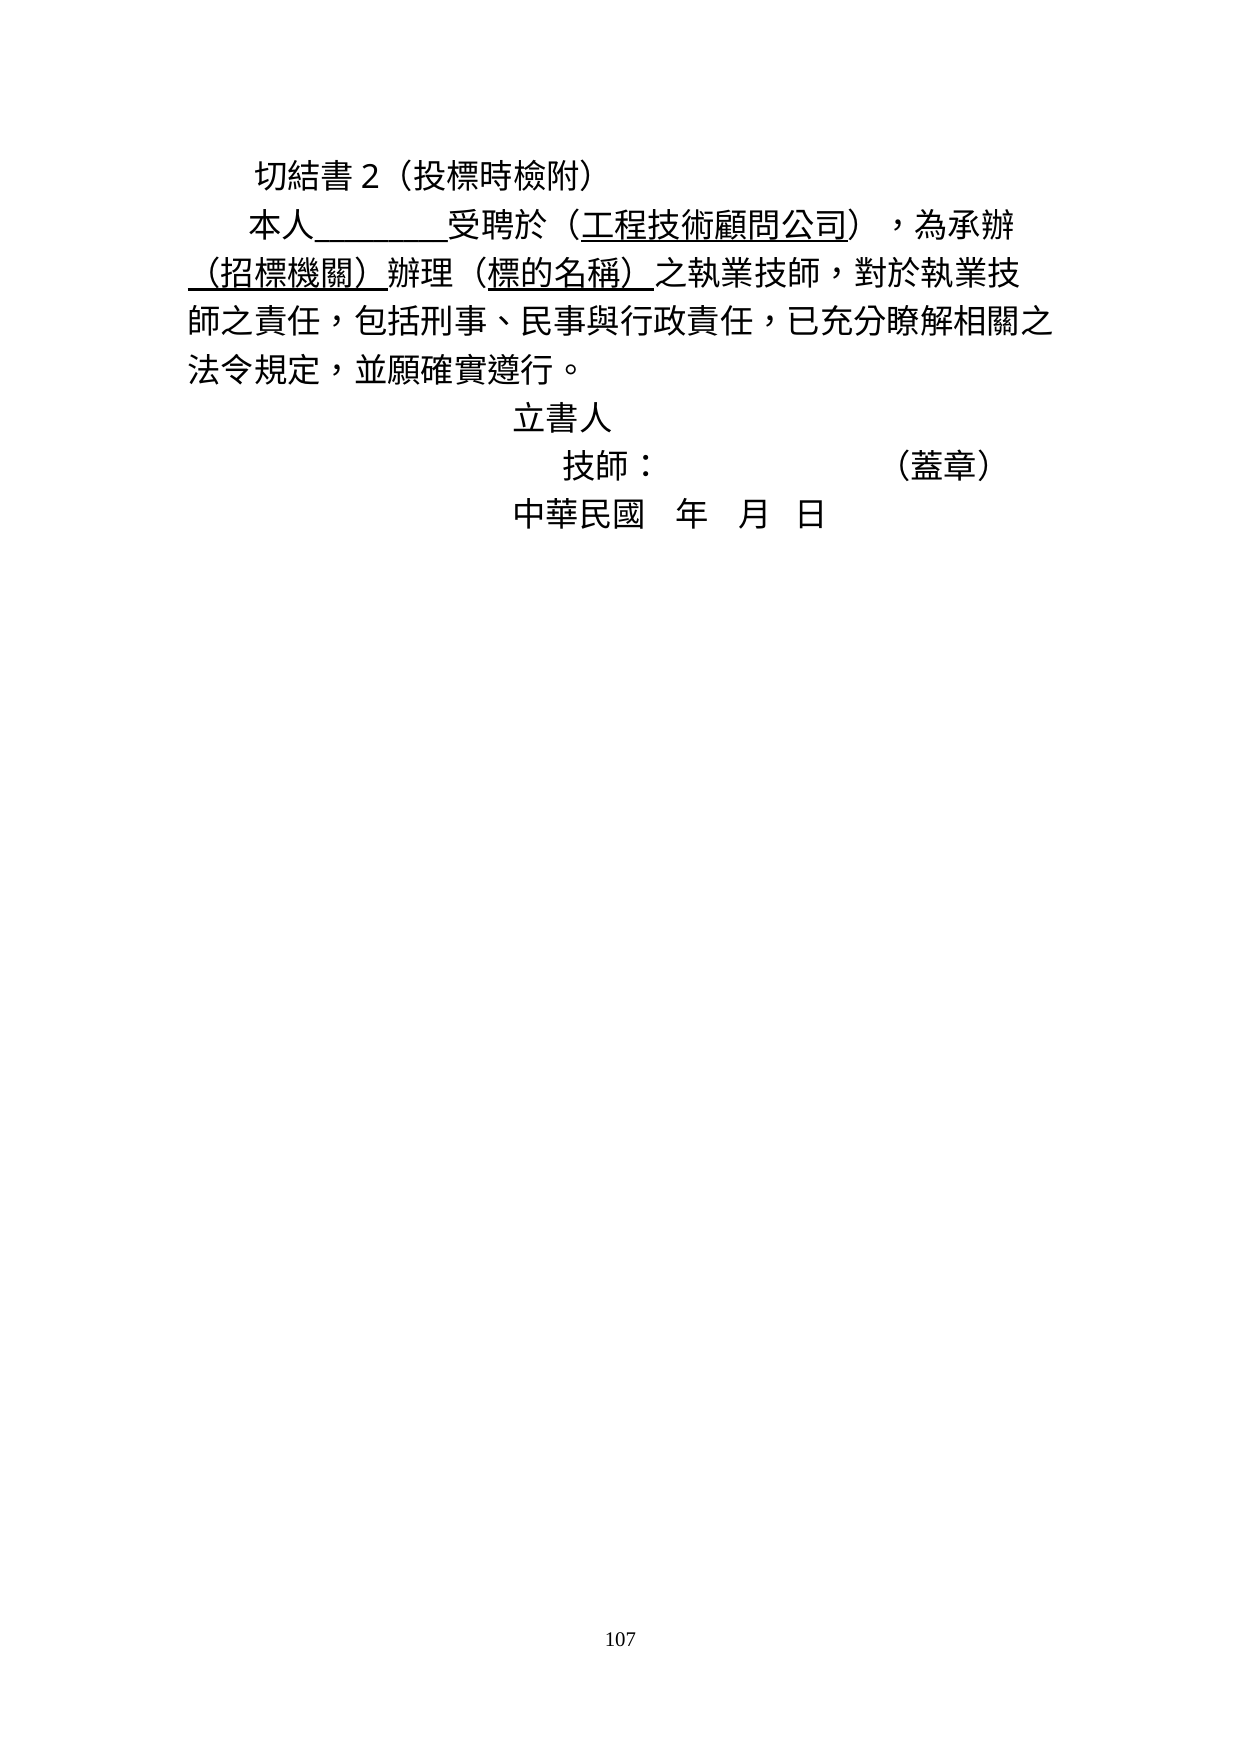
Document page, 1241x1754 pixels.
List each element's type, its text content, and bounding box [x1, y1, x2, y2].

text 本人_________受聘於（工程技術顧問公司），為承辦（招標機關）辦理（標的名稱）之執業技師，對於執業技師之責任，包括刑事、民事與行政責任，已充分瞭解相關之法令規定，並願確實遵行。 [187, 198, 1053, 392]
text 切結書2（投標時檢附） [187, 150, 1053, 198]
text 立書人 [512, 392, 1053, 440]
text 技師： （蓋章） [562, 440, 1053, 488]
text 中華民國 年 月 日 [512, 488, 1053, 536]
